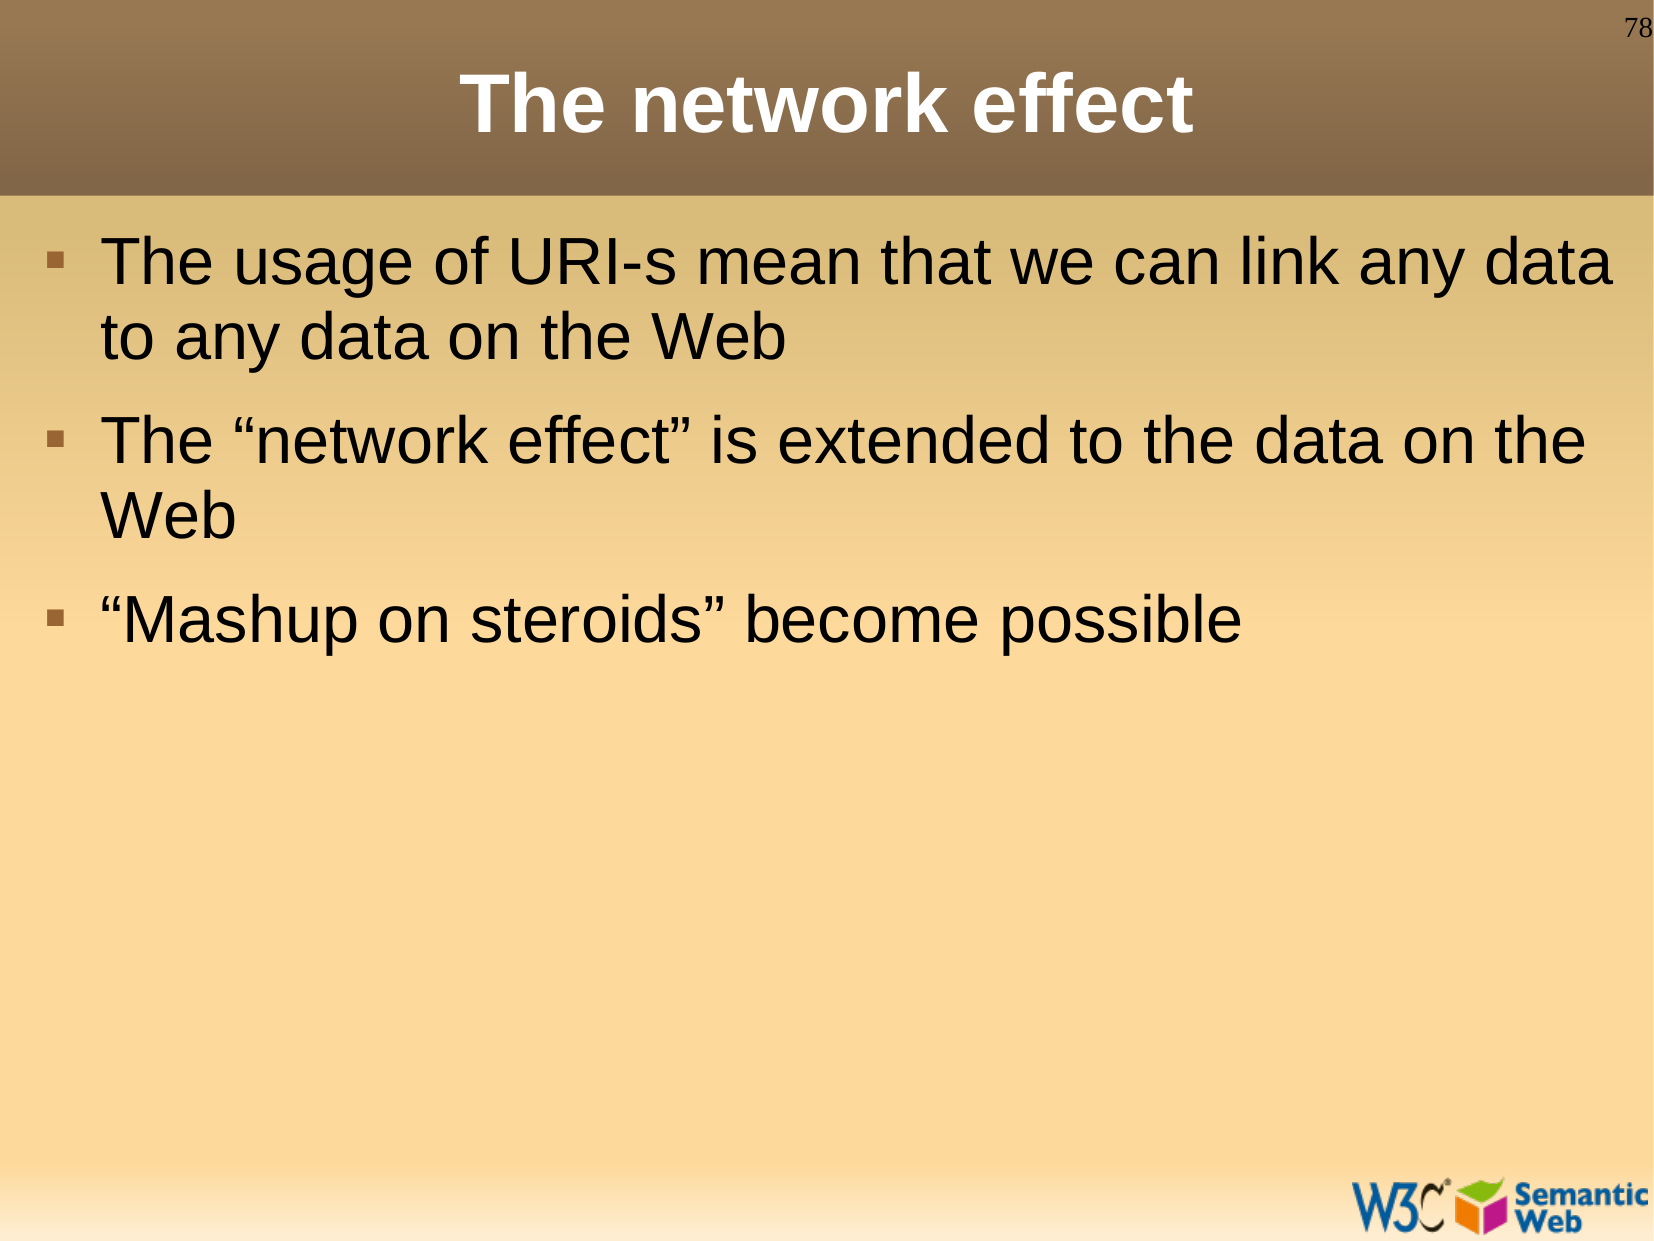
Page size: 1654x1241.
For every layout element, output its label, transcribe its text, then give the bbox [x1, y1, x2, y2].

title The network effect [0, 0, 1654, 208]
picture [0, 208, 1654, 1241]
list The usage of URI-s mean that we can link any data to any data on the Web The “network effect” is extended to the data on the Web “Mashup on steroids” become possible [29, 224, 1624, 1210]
